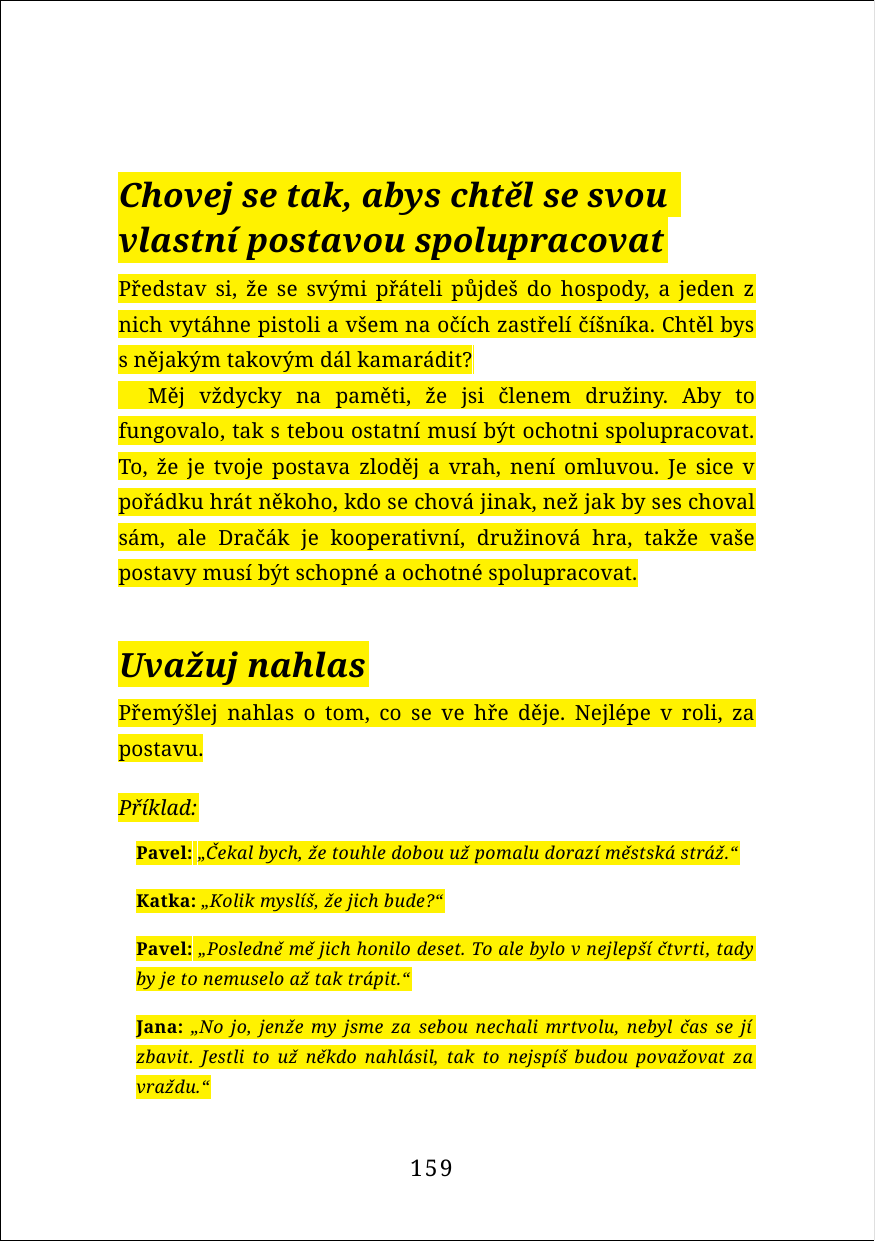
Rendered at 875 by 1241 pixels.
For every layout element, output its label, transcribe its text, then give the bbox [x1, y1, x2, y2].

text Přemýšlej nahlas o tom, co se ve hře děje. Nejlépe v roli, za postavu. [118, 698, 756, 762]
text Představ si, že se svými přáteli půjdeš do hospody, a jeden z nich vytáhne pistoli a všem na očích zastřelí číšníka. Chtěl bys s nějakým takovým dál kamarádit? Měj vždycky na paměti, že jsi členem družiny. Aby to fungovalo, tak s tebou ostatní musí být ochotni spolupracovat. To, že je tvoje postava zloděj a vrah, není omluvou. Je sice v pořádku hrát někoho, kdo se chová jinak, než jak by ses choval sám, ale Dračák je kooperativní, družinová hra, takže vaše postavy musí být schopné a ochotné spolupracovat. [118, 274, 756, 587]
text Jana: „No jo, jenže my jsme za sebou nechali mrtvolu, nebyl čas se jí zbavit. Jestli to už někdo nahlásil, tak to nejspíš budou považovat za vraždu.“ [136, 1014, 756, 1099]
text Pavel: „Posledně mě jich honilo deset. To ale bylo v nejlepší čtvrti, tady by je to nemuselo až tak trápit.“ [136, 936, 756, 991]
subtitle Uvažuj nahlas [118, 641, 756, 687]
text Katka: „Kolik myslíš, že jich bude?“ [136, 888, 756, 913]
text Pavel: „Čekal bych, že touhle dobou už pomalu dorazí městská stráž.“ [136, 841, 756, 865]
text Příklad: [118, 793, 756, 822]
subtitle Chovej se tak, abys chtěl se svou vlastní postavou spolupracovat [118, 172, 756, 263]
